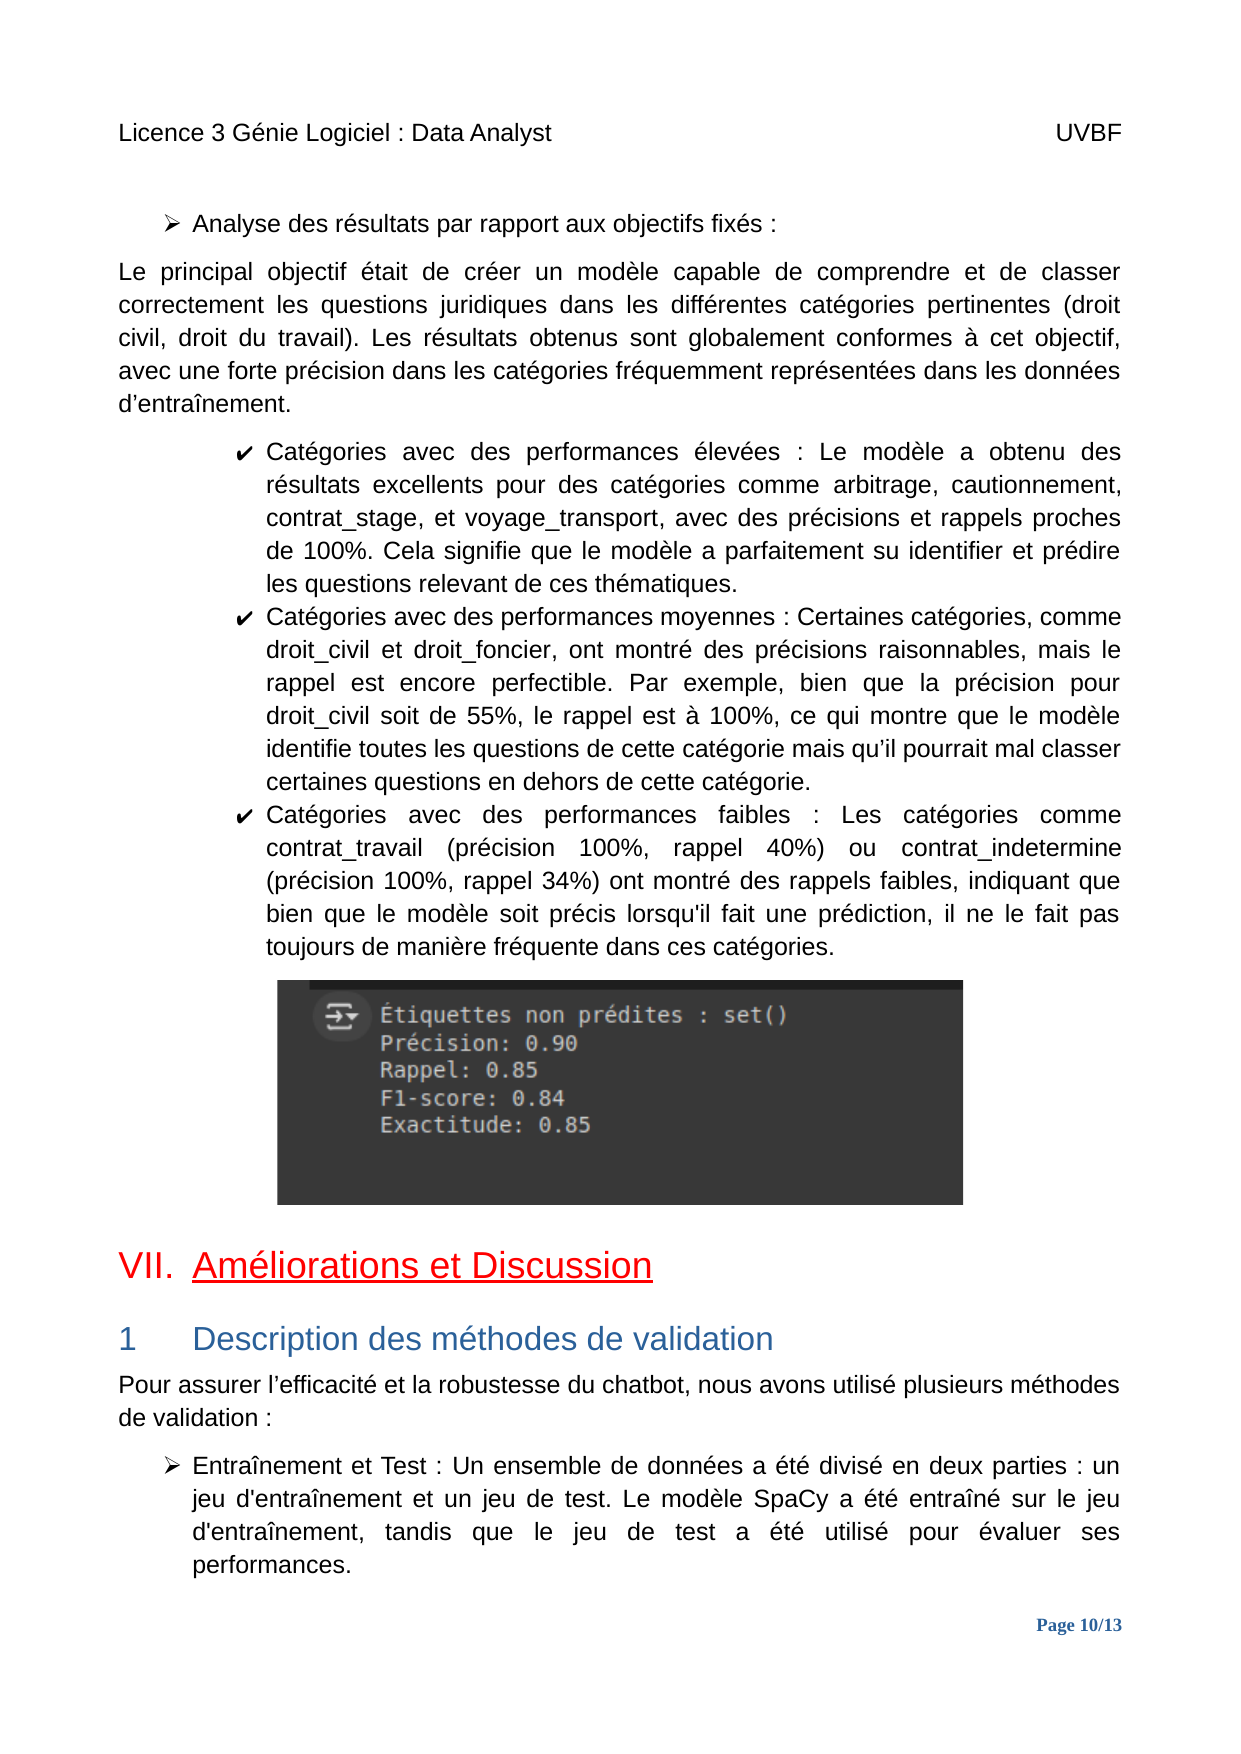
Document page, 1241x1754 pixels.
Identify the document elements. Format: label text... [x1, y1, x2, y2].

list Analyse des résultats par rapport aux objectifs fixés : [162, 209, 1122, 238]
text Le principal objectif était de créer un modèle capable de comprendre et de classer correctement les questions juridiques dans les différentes catégories pertinentes (droit civil, droit du travail). Les résultats obtenus sont globalement conformes à cet objectif, avec une forte précision dans les catégories fréquemment représentées dans les données d’entraînement. [118, 257, 1122, 418]
list Catégories avec des performances moyennes : Certaines catégories, comme droit_civil et droit_foncier, ont montré des précisions raisonnables, mais le rappel est encore perfectible. Par exemple, bien que la précision pour droit_civil soit de 55%, le rappel est à 100%, ce qui montre que le modèle identifie toutes les questions de cette catégorie mais qu’il pourrait mal classer certaines questions en dehors de cette catégorie. [236, 602, 1122, 796]
list Catégories avec des performances élevées : Le modèle a obtenu des résultats excellents pour des catégories comme arbitrage, cautionnement, contrat_stage, et voyage_transport, avec des précisions et rappels proches de 100%. Cela signifie que le modèle a parfaitement su identifier et prédire les questions relevant de ces thématiques. [236, 437, 1122, 598]
text Pour assurer l’efficacité et la robustesse du chatbot, nous avons utilisé plusieurs méthodes de validation : [118, 1370, 1122, 1432]
subtitle Description des méthodes de validation [118, 1319, 1122, 1358]
subtitle Améliorations et Discussion [118, 1243, 1122, 1286]
list Entraînement et Test : Un ensemble de données a été divisé en deux parties : un jeu d'entraînement et un jeu de test. Le modèle SpaCy a été entraîné sur le jeu d'entraînement, tandis que le jeu de test a été utilisé pour évaluer ses performances. [162, 1451, 1122, 1579]
list Catégories avec des performances faibles : Les catégories comme contrat_travail (précision 100%, rappel 40%) ou contrat_indetermine (précision 100%, rappel 34%) ont montré des rappels faibles, indiquant que bien que le modèle soit précis lorsqu'il fait une prédiction, il ne le fait pas toujours de manière fréquente dans ces catégories. [236, 800, 1122, 961]
picture [277, 980, 964, 1205]
